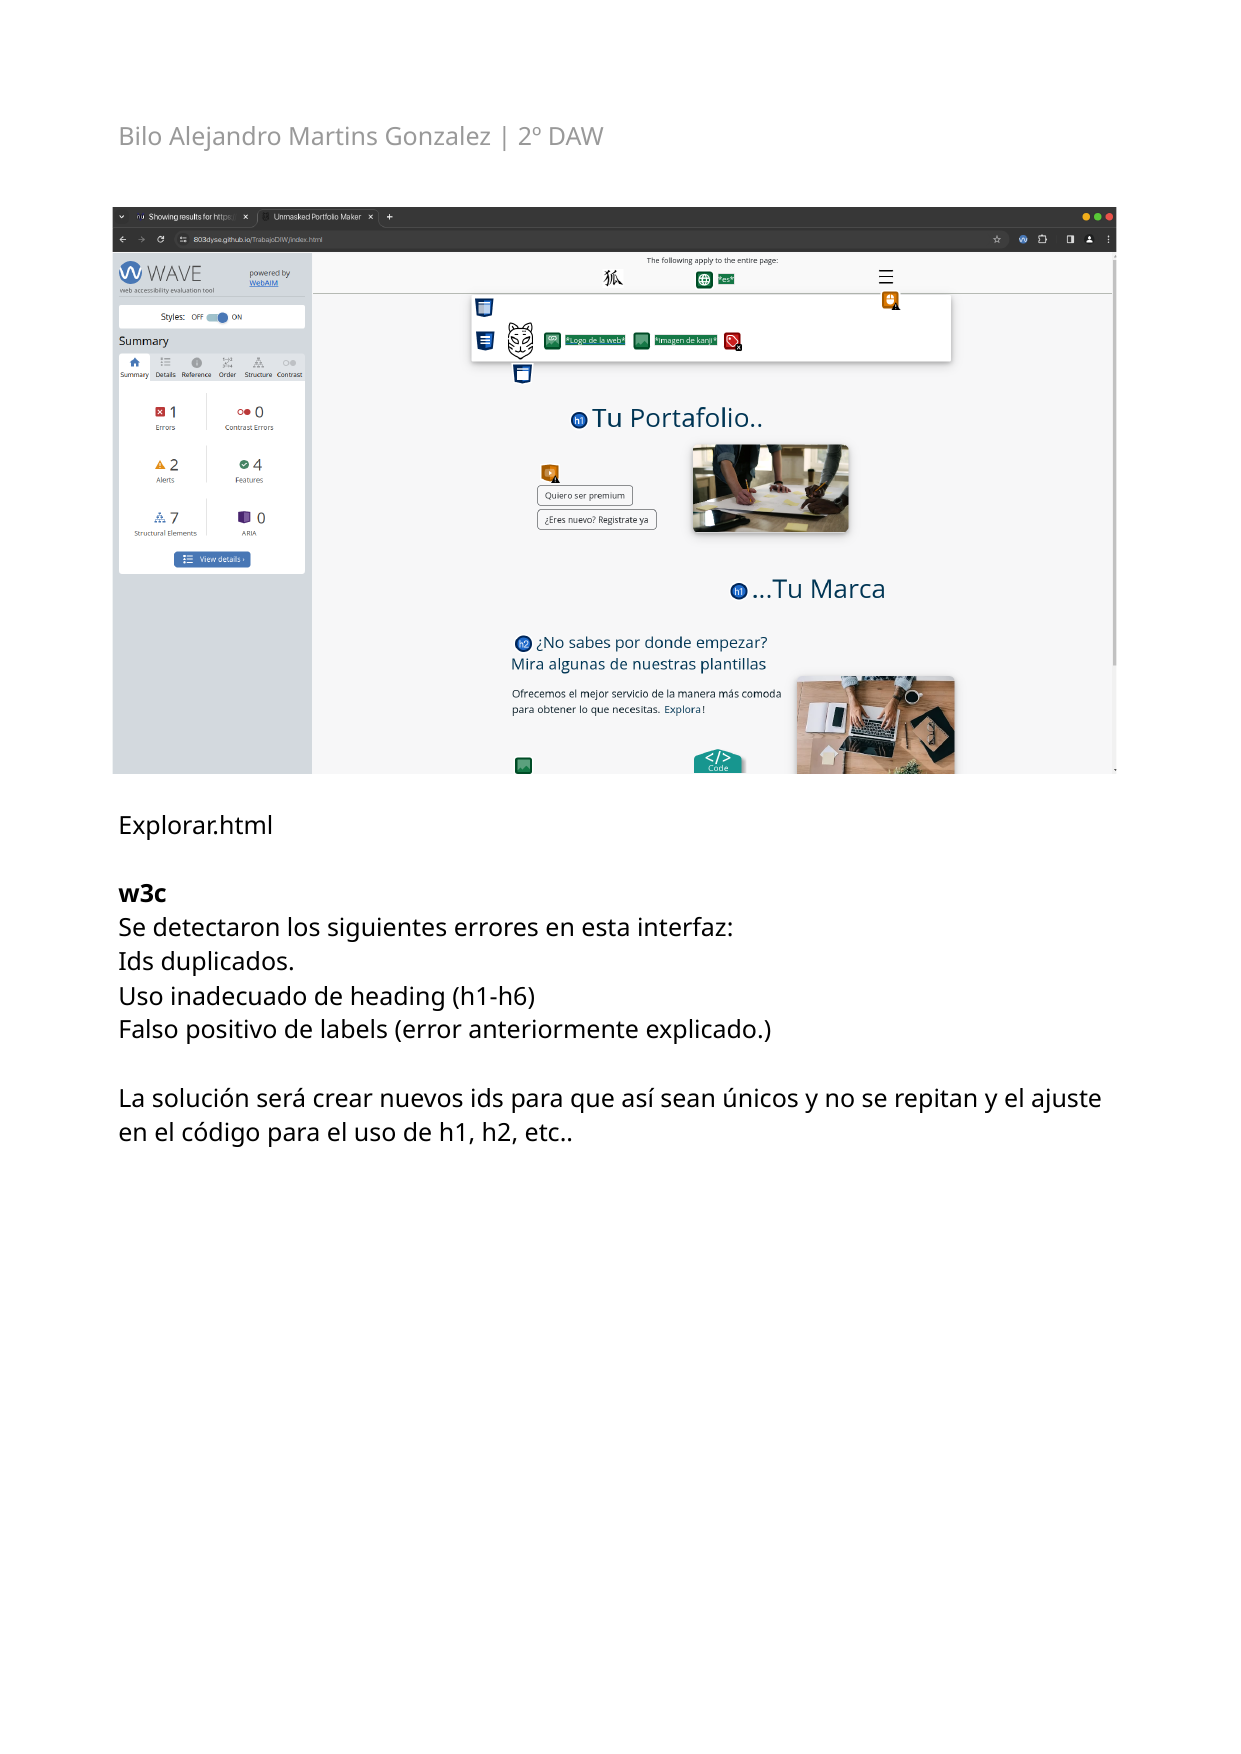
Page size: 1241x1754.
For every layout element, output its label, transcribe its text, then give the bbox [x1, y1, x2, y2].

text Falso positivo de labels (error anteriormente explicado.) [118, 1012, 1122, 1046]
picture [112, 207, 1117, 774]
text Explorar.html [118, 808, 1122, 842]
text Se detectaron los siguientes errores en esta interfaz: [118, 910, 1122, 944]
text La solución será crear nuevos ids para que así sean únicos y no se repitan y el ajuste en el código para el uso de h1, h2, etc.. [118, 1080, 1122, 1148]
text Ids duplicados. [118, 944, 1122, 978]
text w3c [118, 876, 1122, 910]
text Uso inadecuado de heading (h1-h6) [118, 978, 1122, 1012]
